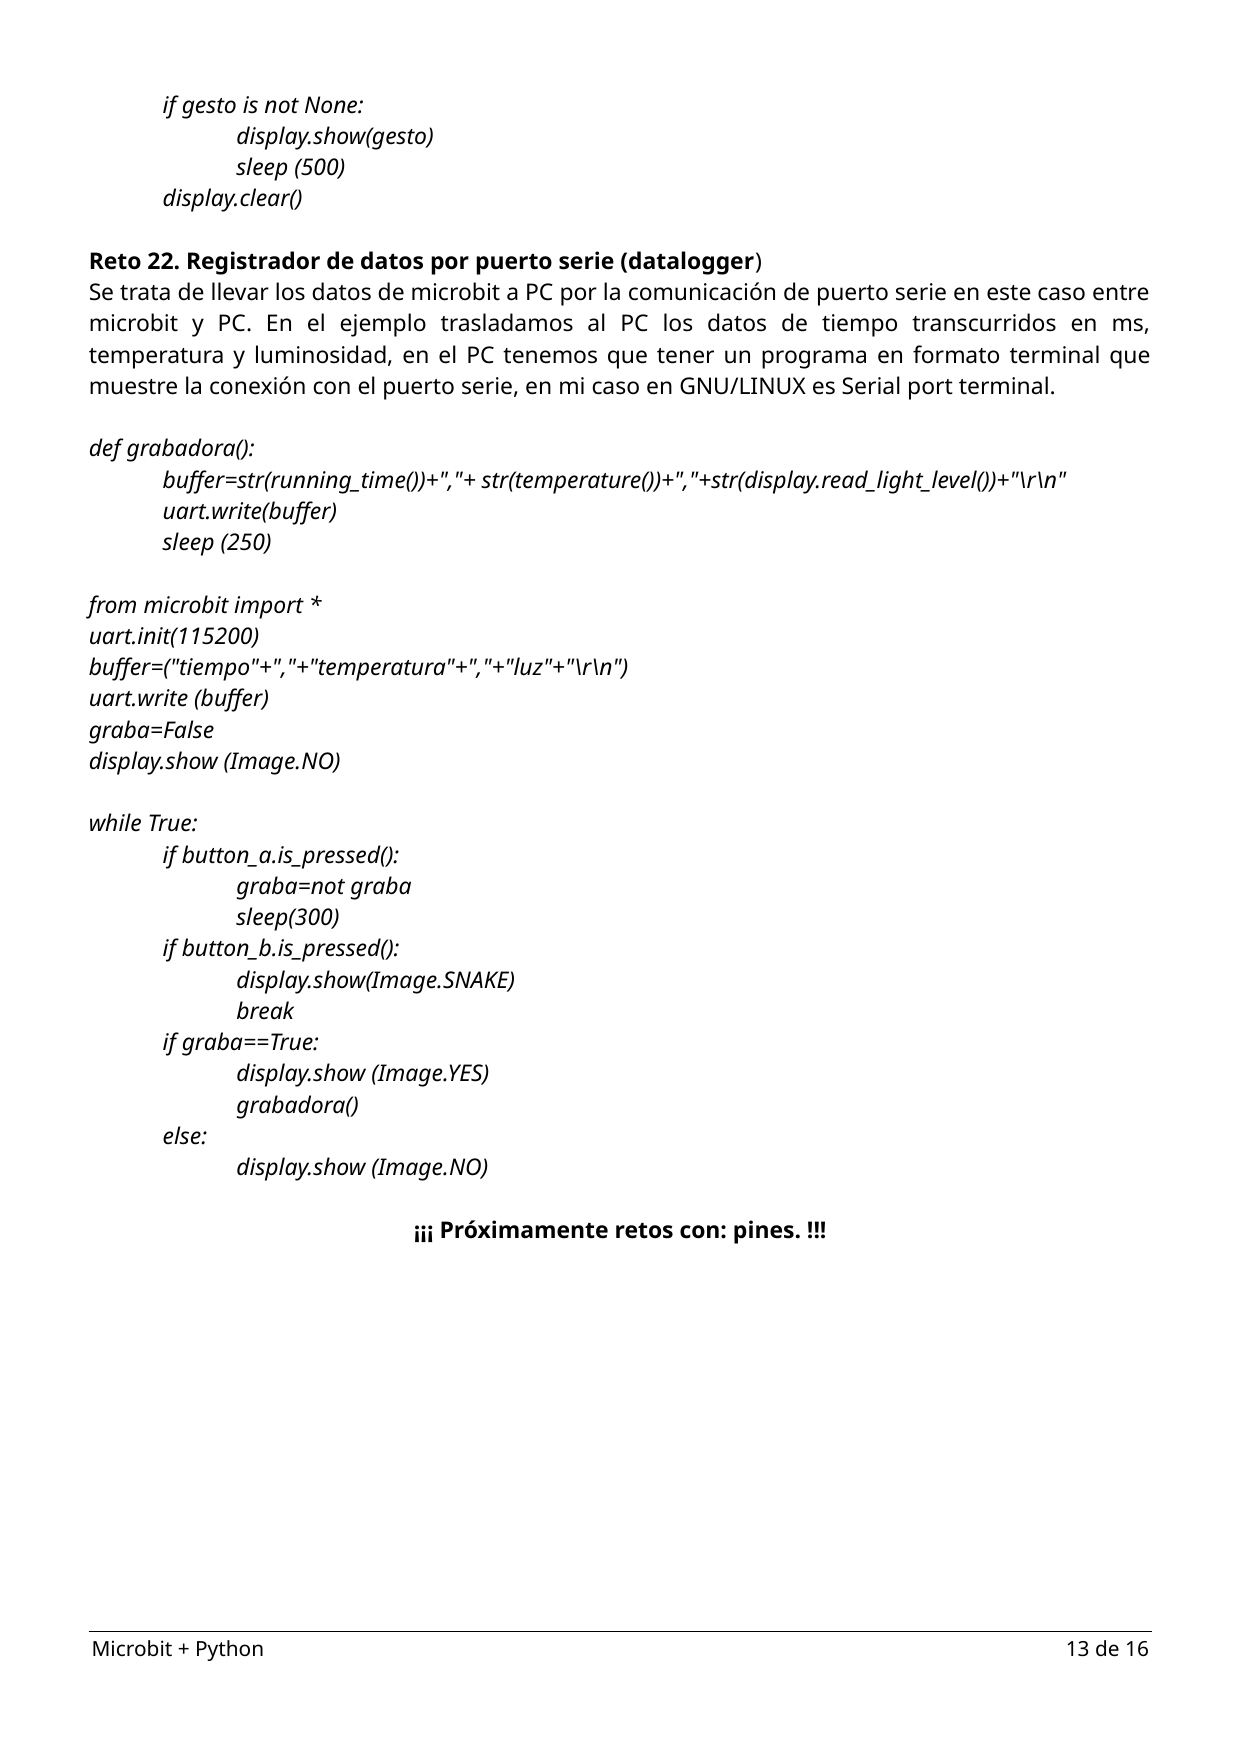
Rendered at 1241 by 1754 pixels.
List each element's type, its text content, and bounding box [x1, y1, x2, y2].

text from microbit import * [88, 588, 1152, 620]
text grabadora() [88, 1088, 1152, 1120]
text display.show (Image.NO) [88, 745, 1152, 776]
text graba=False [88, 713, 1152, 745]
text display.clear() [88, 182, 1152, 213]
text display.show (Image.NO) [88, 1151, 1152, 1182]
text break [88, 995, 1152, 1026]
text display.show (Image.YES) [88, 1057, 1152, 1088]
text graba=not graba [88, 870, 1152, 901]
text sleep (250) [88, 526, 1152, 557]
text display.show(Image.SNAKE) [88, 963, 1152, 995]
text Reto 22. Registrador de datos por puerto serie (datalogger) [88, 245, 1152, 276]
text if button_a.is_pressed(): [88, 838, 1152, 870]
text display.show(gesto) [88, 120, 1152, 151]
text if button_b.is_pressed(): [88, 932, 1152, 963]
text if graba==True: [88, 1026, 1152, 1057]
text def grabadora(): [88, 432, 1152, 463]
text uart.write (buffer) [88, 682, 1152, 713]
text while True: [88, 807, 1152, 838]
text uart.write(buffer) [88, 495, 1152, 526]
text sleep(300) [88, 901, 1152, 932]
text buffer=str(running_time())+","+ str(temperature())+","+str(display.read_light_level())+"\r\n" [88, 463, 1152, 495]
text else: [88, 1120, 1152, 1151]
text uart.init(115200) [88, 620, 1152, 651]
text buffer=("tiempo"+","+"temperatura"+","+"luz"+"\r\n") [88, 651, 1152, 682]
text Se trata de llevar los datos de microbit a PC por la comunicación de puerto serie en este caso entre microbit y PC. En el ejemplo trasladamos al PC los datos de tiempo transcurridos en ms, temperatura y luminosidad, en el PC tenemos que tener un programa en formato terminal que muestre la conexión con el puerto serie, en mi caso en GNU/LINUX es Serial port terminal. [88, 276, 1152, 401]
text sleep (500) [88, 151, 1152, 182]
text if gesto is not None: [88, 88, 1152, 120]
text ¡¡¡ Próximamente retos con: pines. !!! [88, 1213, 1152, 1245]
